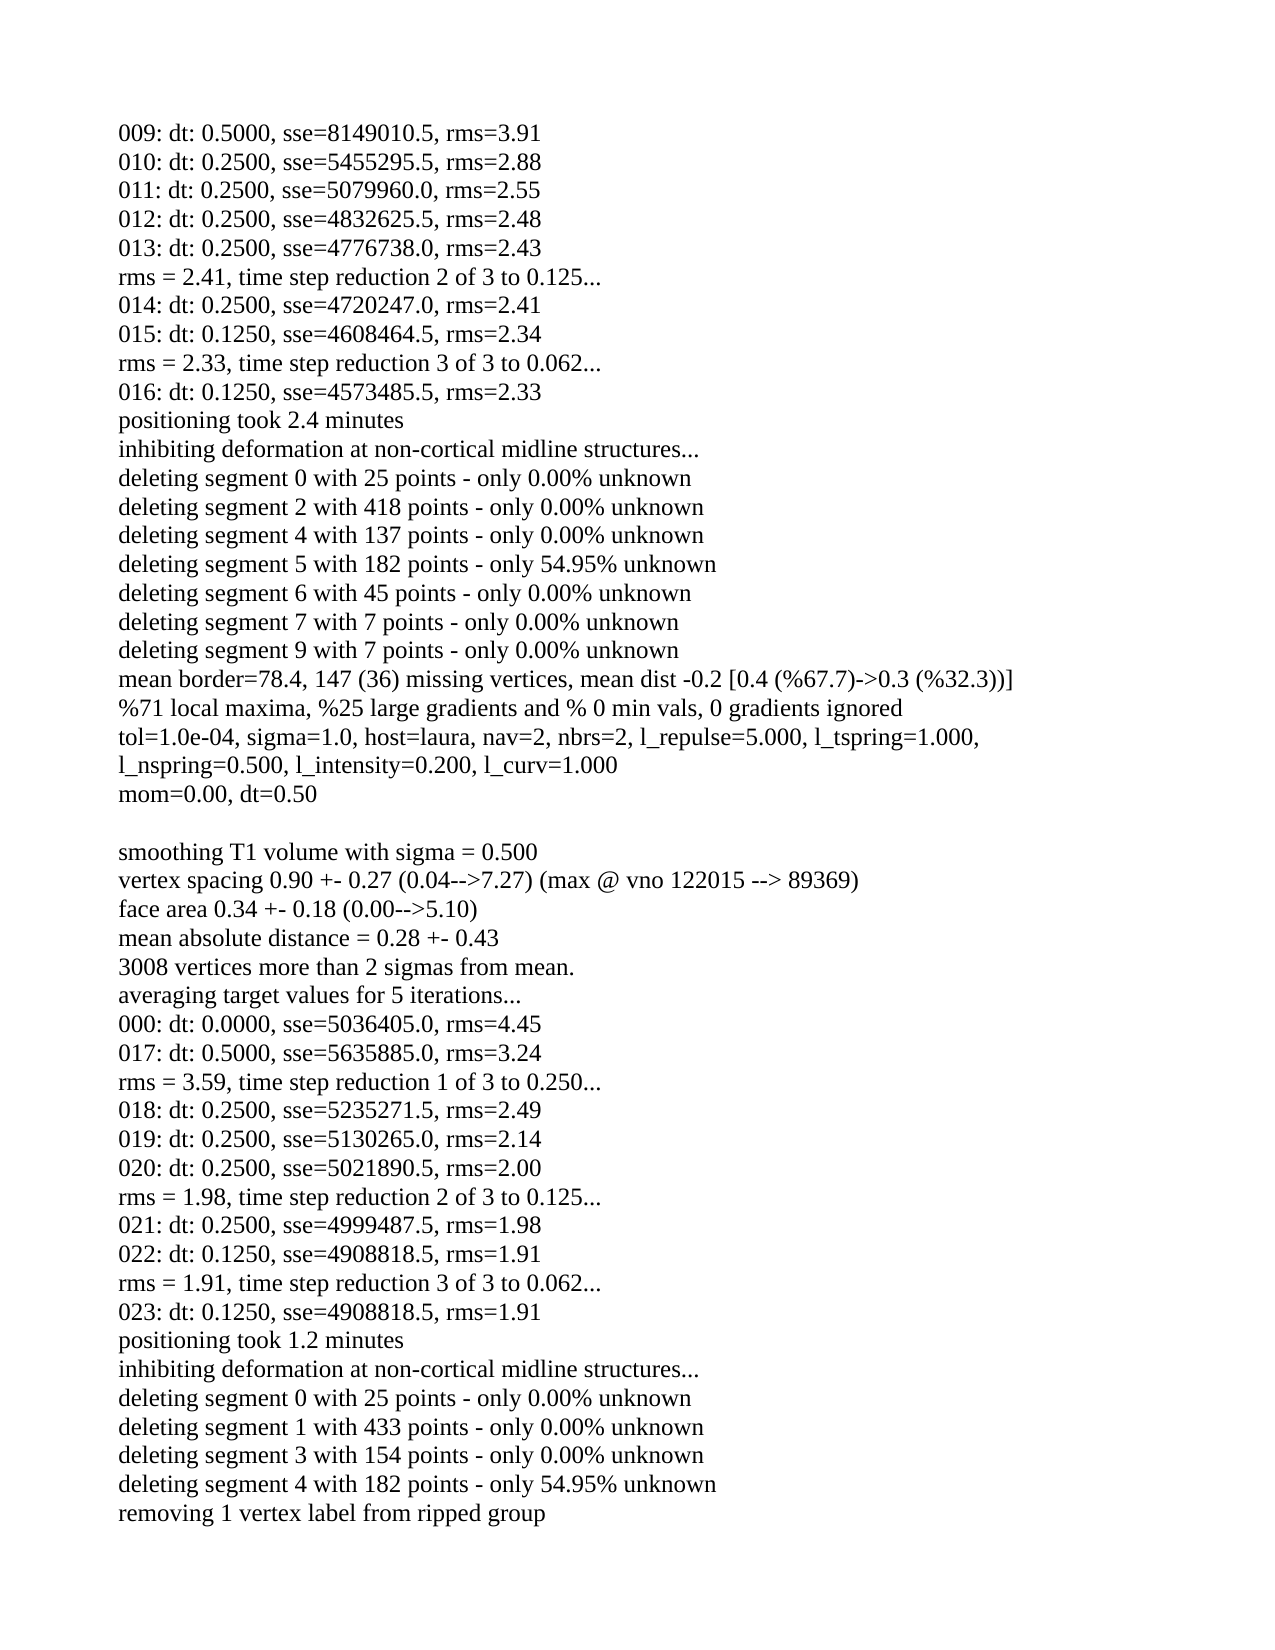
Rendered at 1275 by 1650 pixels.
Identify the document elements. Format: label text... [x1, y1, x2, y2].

text 009: dt: 0.5000, sse=8149010.5, rms=3.91 [118, 118, 1157, 147]
text 023: dt: 0.1250, sse=4908818.5, rms=1.91 [118, 1297, 1157, 1326]
text deleting segment 1 with 433 points - only 0.00% unknown [118, 1412, 1157, 1441]
text deleting segment 7 with 7 points - only 0.00% unknown [118, 607, 1157, 636]
text rms = 1.91, time step reduction 3 of 3 to 0.062... [118, 1268, 1157, 1297]
text 016: dt: 0.1250, sse=4573485.5, rms=2.33 [118, 377, 1157, 406]
text positioning took 1.2 minutes [118, 1326, 1157, 1354]
text deleting segment 0 with 25 points - only 0.00% unknown [118, 463, 1157, 492]
text 3008 vertices more than 2 sigmas from mean. [118, 952, 1157, 981]
text %71 local maxima, %25 large gradients and % 0 min vals, 0 gradients ignored [118, 693, 1157, 722]
text vertex spacing 0.90 +- 0.27 (0.04-->7.27) (max @ vno 122015 --> 89369) [118, 866, 1157, 894]
text mean border=78.4, 147 (36) missing vertices, mean dist -0.2 [0.4 (%67.7)->0.3 (%32.3))] [118, 664, 1157, 693]
text rms = 2.33, time step reduction 3 of 3 to 0.062... [118, 348, 1157, 377]
text deleting segment 0 with 25 points - only 0.00% unknown [118, 1383, 1157, 1412]
text 000: dt: 0.0000, sse=5036405.0, rms=4.45 [118, 1009, 1157, 1038]
text 014: dt: 0.2500, sse=4720247.0, rms=2.41 [118, 291, 1157, 319]
text positioning took 2.4 minutes [118, 406, 1157, 434]
text deleting segment 4 with 182 points - only 54.95% unknown [118, 1469, 1157, 1498]
text 017: dt: 0.5000, sse=5635885.0, rms=3.24 [118, 1038, 1157, 1067]
text deleting segment 6 with 45 points - only 0.00% unknown [118, 578, 1157, 607]
text removing 1 vertex label from ripped group [118, 1498, 1157, 1527]
text 019: dt: 0.2500, sse=5130265.0, rms=2.14 [118, 1124, 1157, 1153]
text inhibiting deformation at non-cortical midline structures... [118, 434, 1157, 463]
text 010: dt: 0.2500, sse=5455295.5, rms=2.88 [118, 147, 1157, 176]
text deleting segment 5 with 182 points - only 54.95% unknown [118, 549, 1157, 578]
text rms = 1.98, time step reduction 2 of 3 to 0.125... [118, 1182, 1157, 1211]
text deleting segment 3 with 154 points - only 0.00% unknown [118, 1441, 1157, 1469]
text deleting segment 2 with 418 points - only 0.00% unknown [118, 492, 1157, 521]
text 018: dt: 0.2500, sse=5235271.5, rms=2.49 [118, 1096, 1157, 1124]
text inhibiting deformation at non-cortical midline structures... [118, 1354, 1157, 1383]
text face area 0.34 +- 0.18 (0.00-->5.10) [118, 894, 1157, 923]
text 021: dt: 0.2500, sse=4999487.5, rms=1.98 [118, 1211, 1157, 1239]
text mean absolute distance = 0.28 +- 0.43 [118, 923, 1157, 952]
text deleting segment 9 with 7 points - only 0.00% unknown [118, 636, 1157, 664]
text tol=1.0e-04, sigma=1.0, host=laura, nav=2, nbrs=2, l_repulse=5.000, l_tspring=1.000, l_nspring=0.500, l_intensity=0.200, l_curv=1.000 [118, 722, 1157, 779]
text 015: dt: 0.1250, sse=4608464.5, rms=2.34 [118, 319, 1157, 348]
text smoothing T1 volume with sigma = 0.500 [118, 837, 1157, 866]
text rms = 3.59, time step reduction 1 of 3 to 0.250... [118, 1067, 1157, 1096]
text 022: dt: 0.1250, sse=4908818.5, rms=1.91 [118, 1239, 1157, 1268]
text 011: dt: 0.2500, sse=5079960.0, rms=2.55 [118, 176, 1157, 204]
text rms = 2.41, time step reduction 2 of 3 to 0.125... [118, 262, 1157, 291]
text averaging target values for 5 iterations... [118, 981, 1157, 1009]
text deleting segment 4 with 137 points - only 0.00% unknown [118, 521, 1157, 549]
text 020: dt: 0.2500, sse=5021890.5, rms=2.00 [118, 1153, 1157, 1182]
text mom=0.00, dt=0.50 [118, 779, 1157, 808]
text 012: dt: 0.2500, sse=4832625.5, rms=2.48 [118, 204, 1157, 233]
text 013: dt: 0.2500, sse=4776738.0, rms=2.43 [118, 233, 1157, 262]
